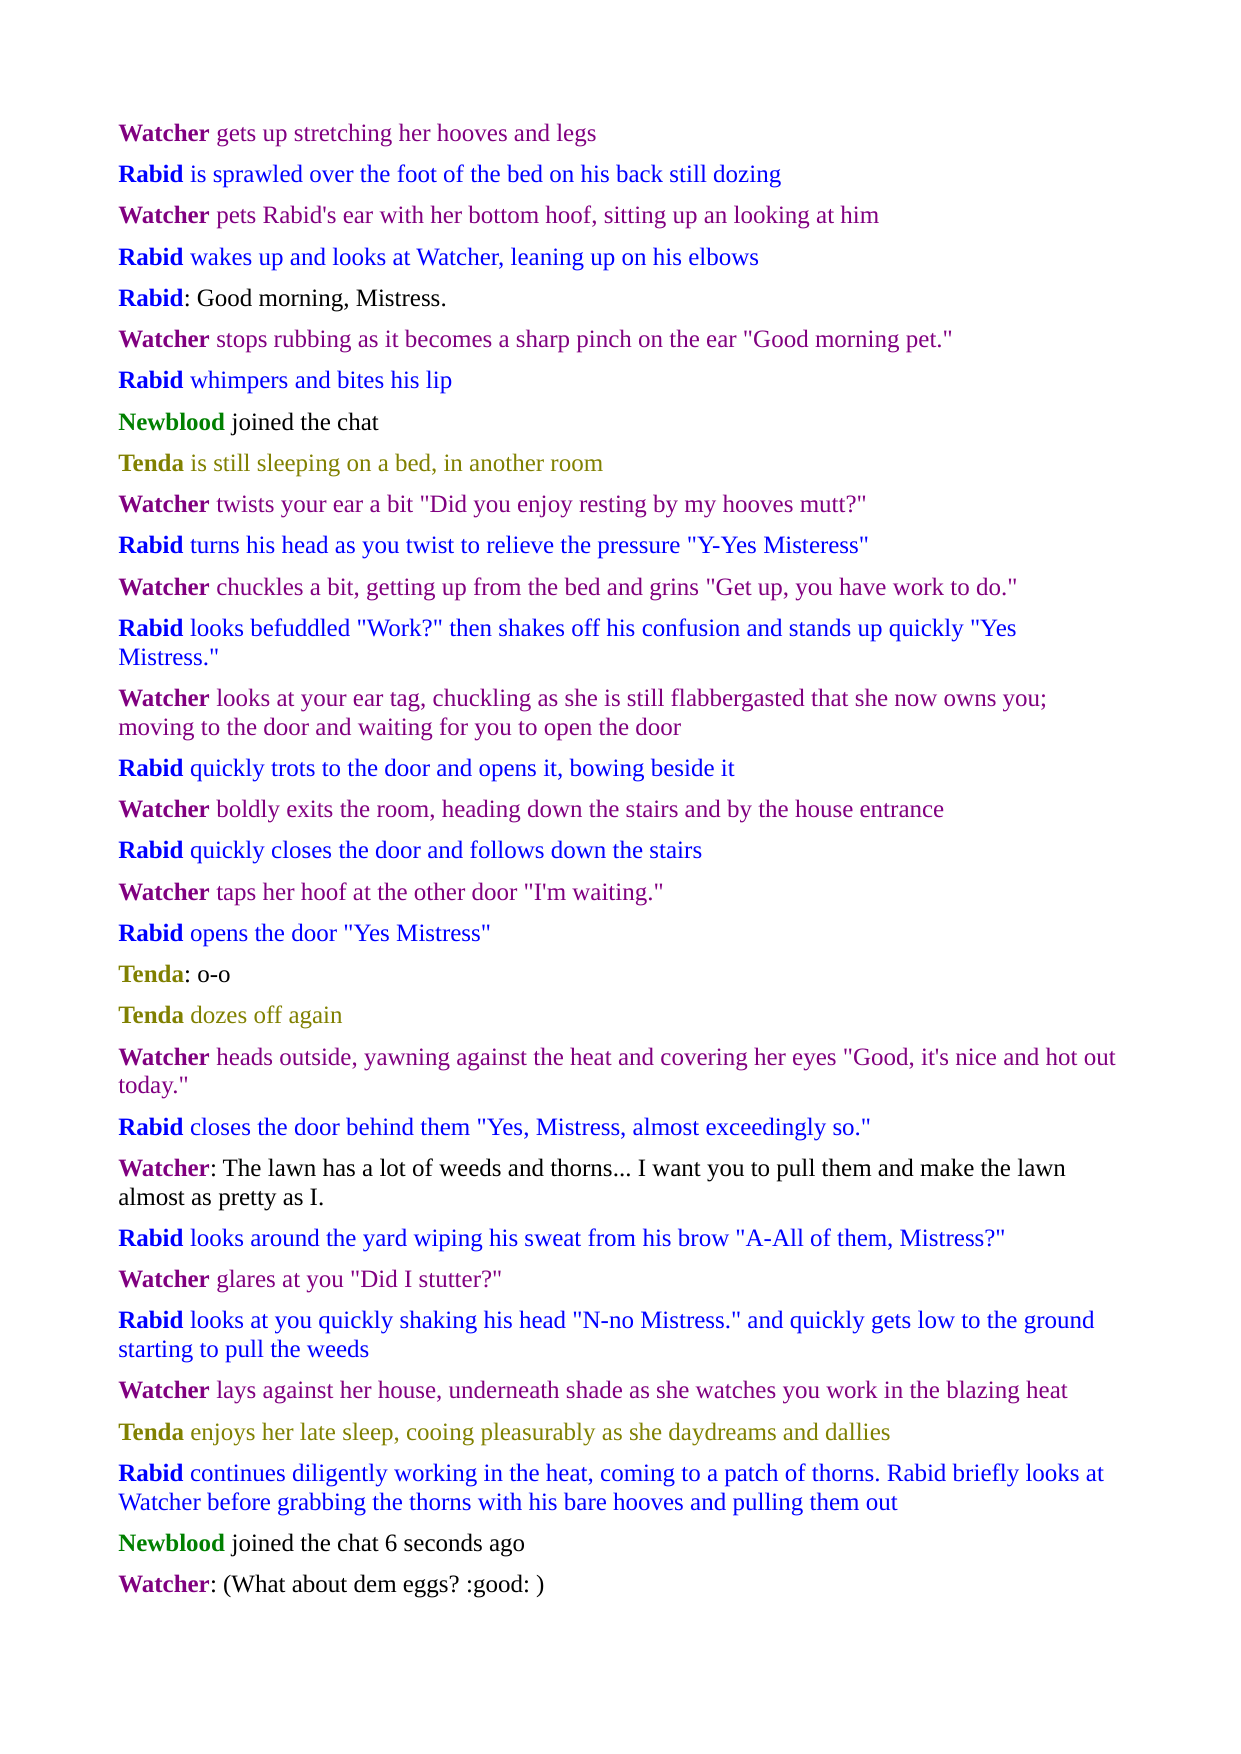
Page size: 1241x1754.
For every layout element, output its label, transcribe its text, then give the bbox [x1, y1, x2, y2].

text Watcher: The lawn has a lot of weeds and thorns... I want you to pull them and make the lawn almost as pretty as I. [118, 1153, 1122, 1211]
text Watcher: (What about dem eggs? :good: ) [118, 1569, 1122, 1598]
text Newblood joined the chat [118, 407, 1122, 436]
text Rabid closes the door behind them "Yes, Mistress, almost exceedingly so." [118, 1112, 1122, 1141]
text Rabid whimpers and bites his lip [118, 366, 1122, 394]
text Watcher chuckles a bit, getting up from the bed and grins "Get up, you have work to do." [118, 572, 1122, 601]
text Tenda dozes off again [118, 1001, 1122, 1029]
text Watcher gets up stretching her hooves and legs [118, 118, 1122, 147]
text Newblood joined the chat 6 seconds ago [118, 1528, 1122, 1557]
text Rabid turns his head as you twist to relieve the pressure "Y-Yes Misteress" [118, 531, 1122, 559]
text Watcher looks at your ear tag, chuckling as she is still flabbergasted that she now owns you; moving to the door and waiting for you to open the door [118, 683, 1122, 741]
text Rabid looks befuddled "Work?" then shakes off his confusion and stands up quickly "Yes Mistress." [118, 613, 1122, 671]
text Watcher taps her hoof at the other door "I'm waiting." [118, 877, 1122, 906]
text Rabid looks at you quickly shaking his head "N-no Mistress." and quickly gets low to the ground starting to pull the weeds [118, 1306, 1122, 1363]
text Watcher stops rubbing as it becomes a sharp pinch on the ear "Good morning pet." [118, 324, 1122, 353]
text Watcher glares at you "Did I stutter?" [118, 1264, 1122, 1293]
text Rabid wakes up and looks at Watcher, leaning up on his elbows [118, 242, 1122, 271]
text Rabid: Good morning, Mistress. [118, 283, 1122, 312]
text Watcher twists your ear a bit "Did you enjoy resting by my hooves mutt?" [118, 489, 1122, 518]
text Rabid quickly trots to the door and opens it, bowing beside it [118, 753, 1122, 782]
text Tenda is still sleeping on a bed, in another room [118, 448, 1122, 477]
text Rabid is sprawled over the foot of the bed on his back still dozing [118, 159, 1122, 188]
text Tenda: o-o [118, 959, 1122, 988]
text Tenda enjoys her late sleep, cooing pleasurably as she daydreams and dallies [118, 1417, 1122, 1446]
text Watcher pets Rabid's ear with her bottom hoof, sitting up an looking at him [118, 201, 1122, 229]
text Rabid opens the door "Yes Mistress" [118, 918, 1122, 947]
text Rabid continues diligently working in the heat, coming to a patch of thorns. Rabid briefly looks at Watcher before grabbing the thorns with his bare hooves and pulling them out [118, 1458, 1122, 1516]
text Rabid quickly closes the door and follows down the stairs [118, 836, 1122, 864]
text Watcher boldly exits the room, heading down the stairs and by the house entrance [118, 794, 1122, 823]
text Rabid looks around the yard wiping his sweat from his brow "A-All of them, Mistress?" [118, 1223, 1122, 1252]
text Watcher heads outside, yawning against the heat and covering her eyes "Good, it's nice and hot out today." [118, 1042, 1122, 1099]
text Watcher lays against her house, underneath shade as she watches you work in the blazing heat [118, 1376, 1122, 1404]
